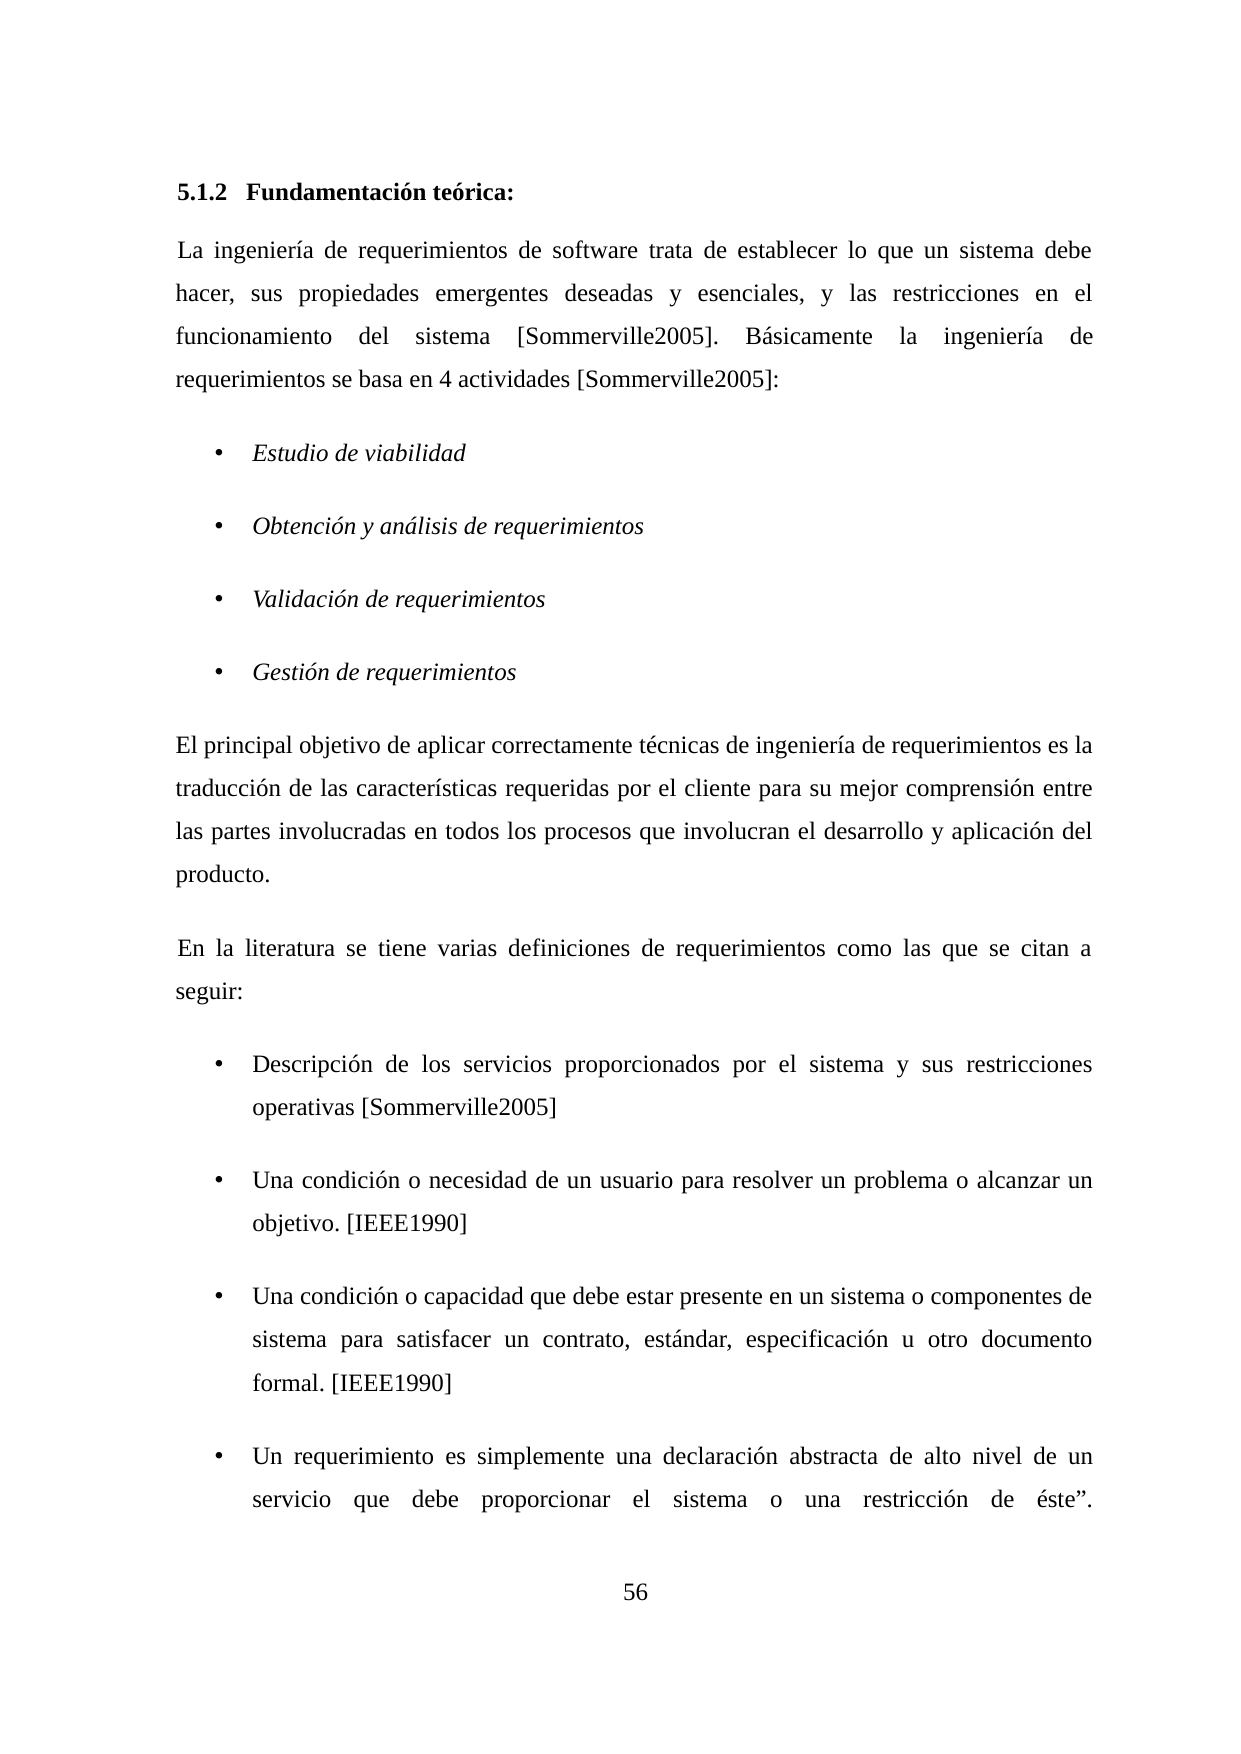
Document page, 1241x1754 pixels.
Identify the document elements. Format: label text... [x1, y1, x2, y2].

list Una condición o capacidad que debe estar presente en un sistema o componentes de sistema para satisfacer un contrato, estándar, especificación u otro documento formal. [IEEE1990] [214, 1281, 1093, 1396]
text La ingeniería de requerimientos de software trata de establecer lo que un sistema debe hacer, sus propiedades emergentes deseadas y esenciales, y las restricciones en el funcionamiento del sistema [Sommerville2005]. Básicamente la ingeniería de requerimientos se basa en 4 actividades [Sommerville2005]: [175, 235, 1093, 393]
list Obtención y análisis de requerimientos [214, 511, 1093, 539]
text 5.1.2 Fundamentación teórica: [177, 177, 1093, 206]
list El principal objetivo de aplicar correctamente técnicas de ingeniería de requerimientos es la traducción de las características requeridas por el cliente para su mejor comprensión entre las partes involucradas en todos los procesos que involucran el desarrollo y aplicación del producto. [175, 730, 1093, 888]
list Gestión de requerimientos [214, 657, 1093, 686]
list Descripción de los servicios proporcionados por el sistema y sus restricciones operativas [Sommerville2005] [214, 1049, 1093, 1121]
list Un requerimiento es simplemente una declaración abstracta de alto nivel de un servicio que debe proporcionar el sistema o una restricción de éste”. [214, 1441, 1093, 1513]
list Una condición o necesidad de un usuario para resolver un problema o alcanzar un objetivo. [IEEE1990] [214, 1165, 1093, 1237]
text En la literatura se tiene varias definiciones de requerimientos como las que se citan a seguir: [175, 933, 1093, 1004]
list Validación de requerimientos [214, 584, 1093, 613]
list Estudio de viabilidad [214, 438, 1093, 466]
